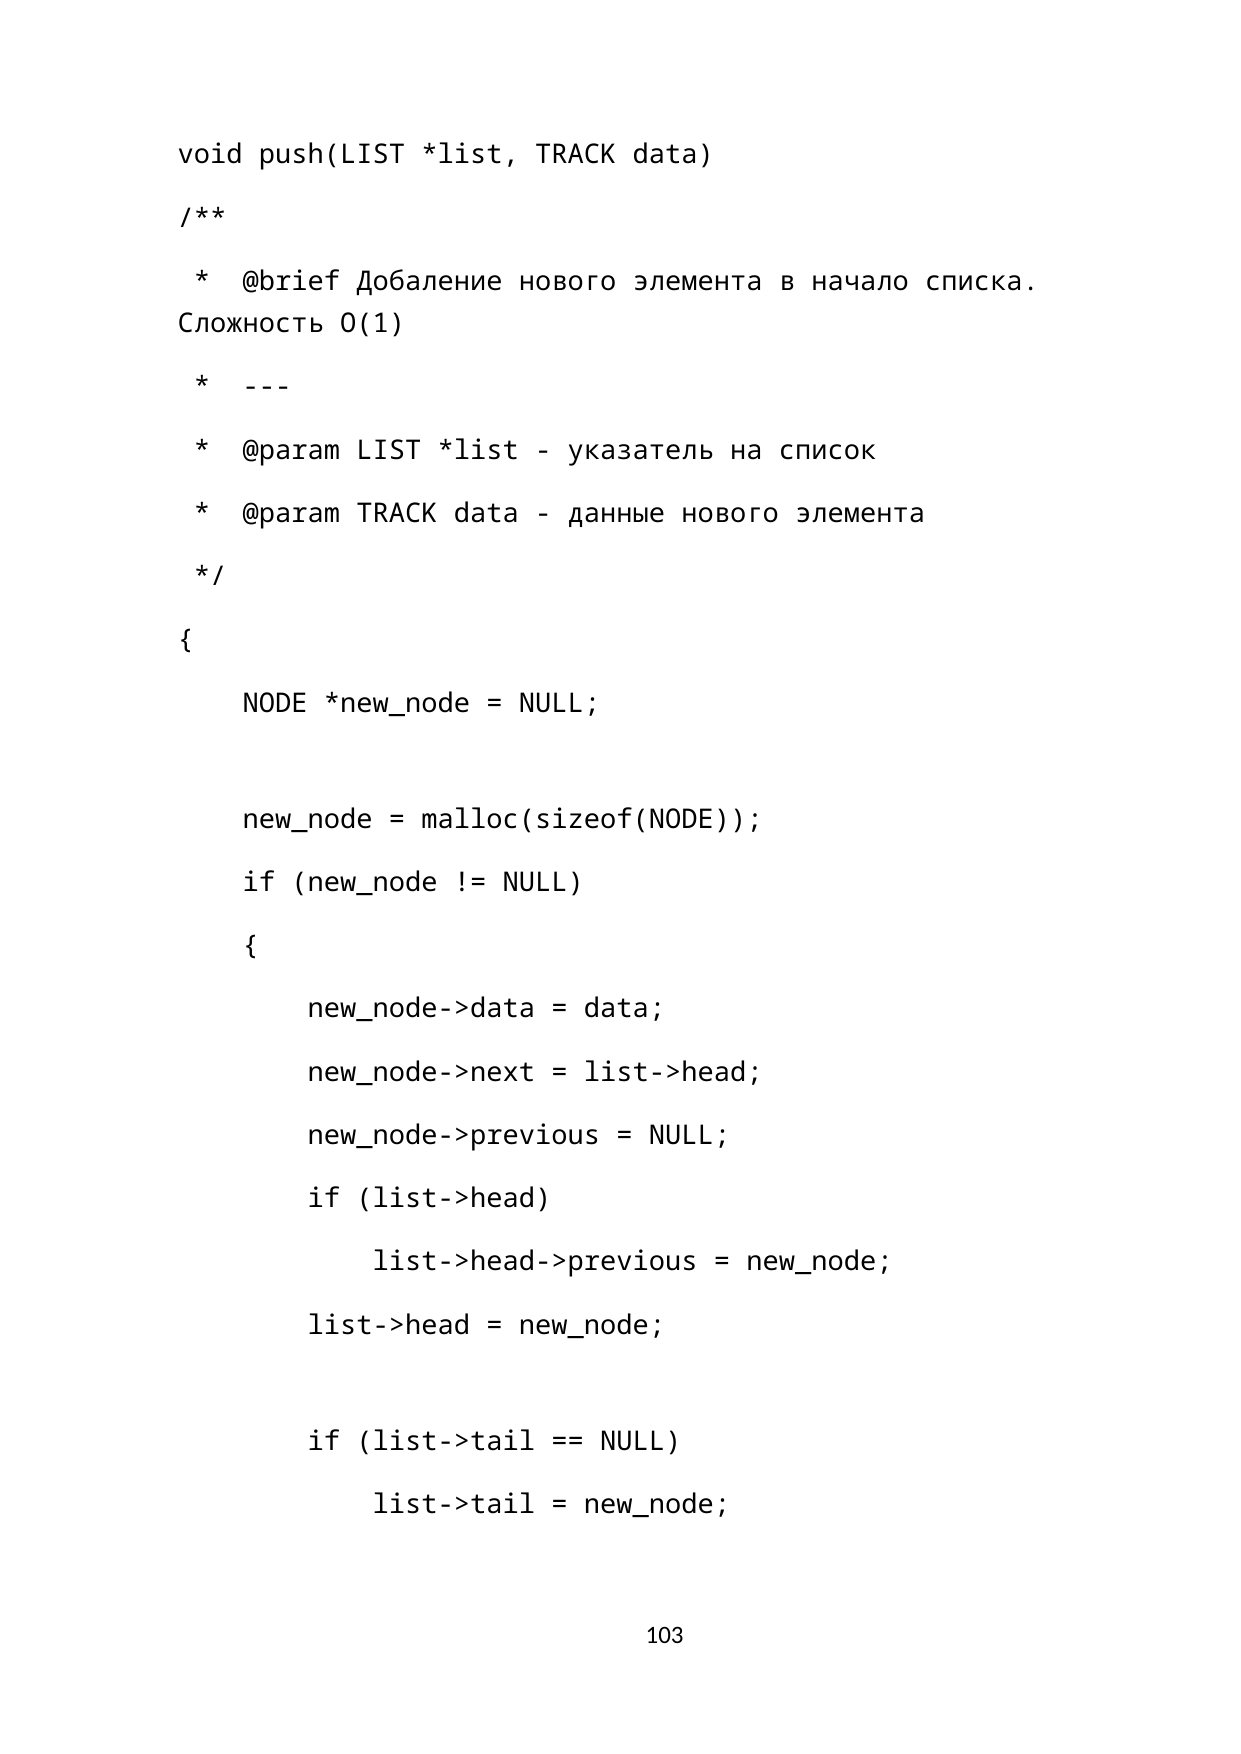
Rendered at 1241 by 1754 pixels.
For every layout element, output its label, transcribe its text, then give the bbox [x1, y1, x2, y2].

text new_node = malloc(sizeof(NODE)); [177, 799, 1152, 836]
text if (list->tail == NULL) [177, 1421, 1152, 1458]
text NODE *new_node = NULL; [177, 683, 1152, 720]
text * --- [177, 367, 1152, 404]
text if (list->head) [177, 1179, 1152, 1216]
text list->head = new_node; [177, 1305, 1152, 1342]
text new_node->data = data; [177, 989, 1152, 1026]
text void push(LIST *list, TRACK data) [177, 135, 1152, 172]
text if (new_node != NULL) [177, 862, 1152, 899]
text * @param TRACK data - данные нового элемента [177, 493, 1152, 530]
text { [177, 926, 1152, 963]
text list->head->previous = new_node; [177, 1242, 1152, 1279]
text */ [177, 557, 1152, 593]
text { [177, 620, 1152, 657]
text /** [177, 198, 1152, 235]
text new_node->previous = NULL; [177, 1115, 1152, 1152]
text new_node->next = list->head; [177, 1052, 1152, 1089]
text * @param LIST *list - указатель на список [177, 430, 1152, 467]
text * @brief Добаление нового элемента в начало списка. Сложность O(1) [177, 261, 1152, 341]
text list->tail = new_node; [177, 1484, 1152, 1521]
